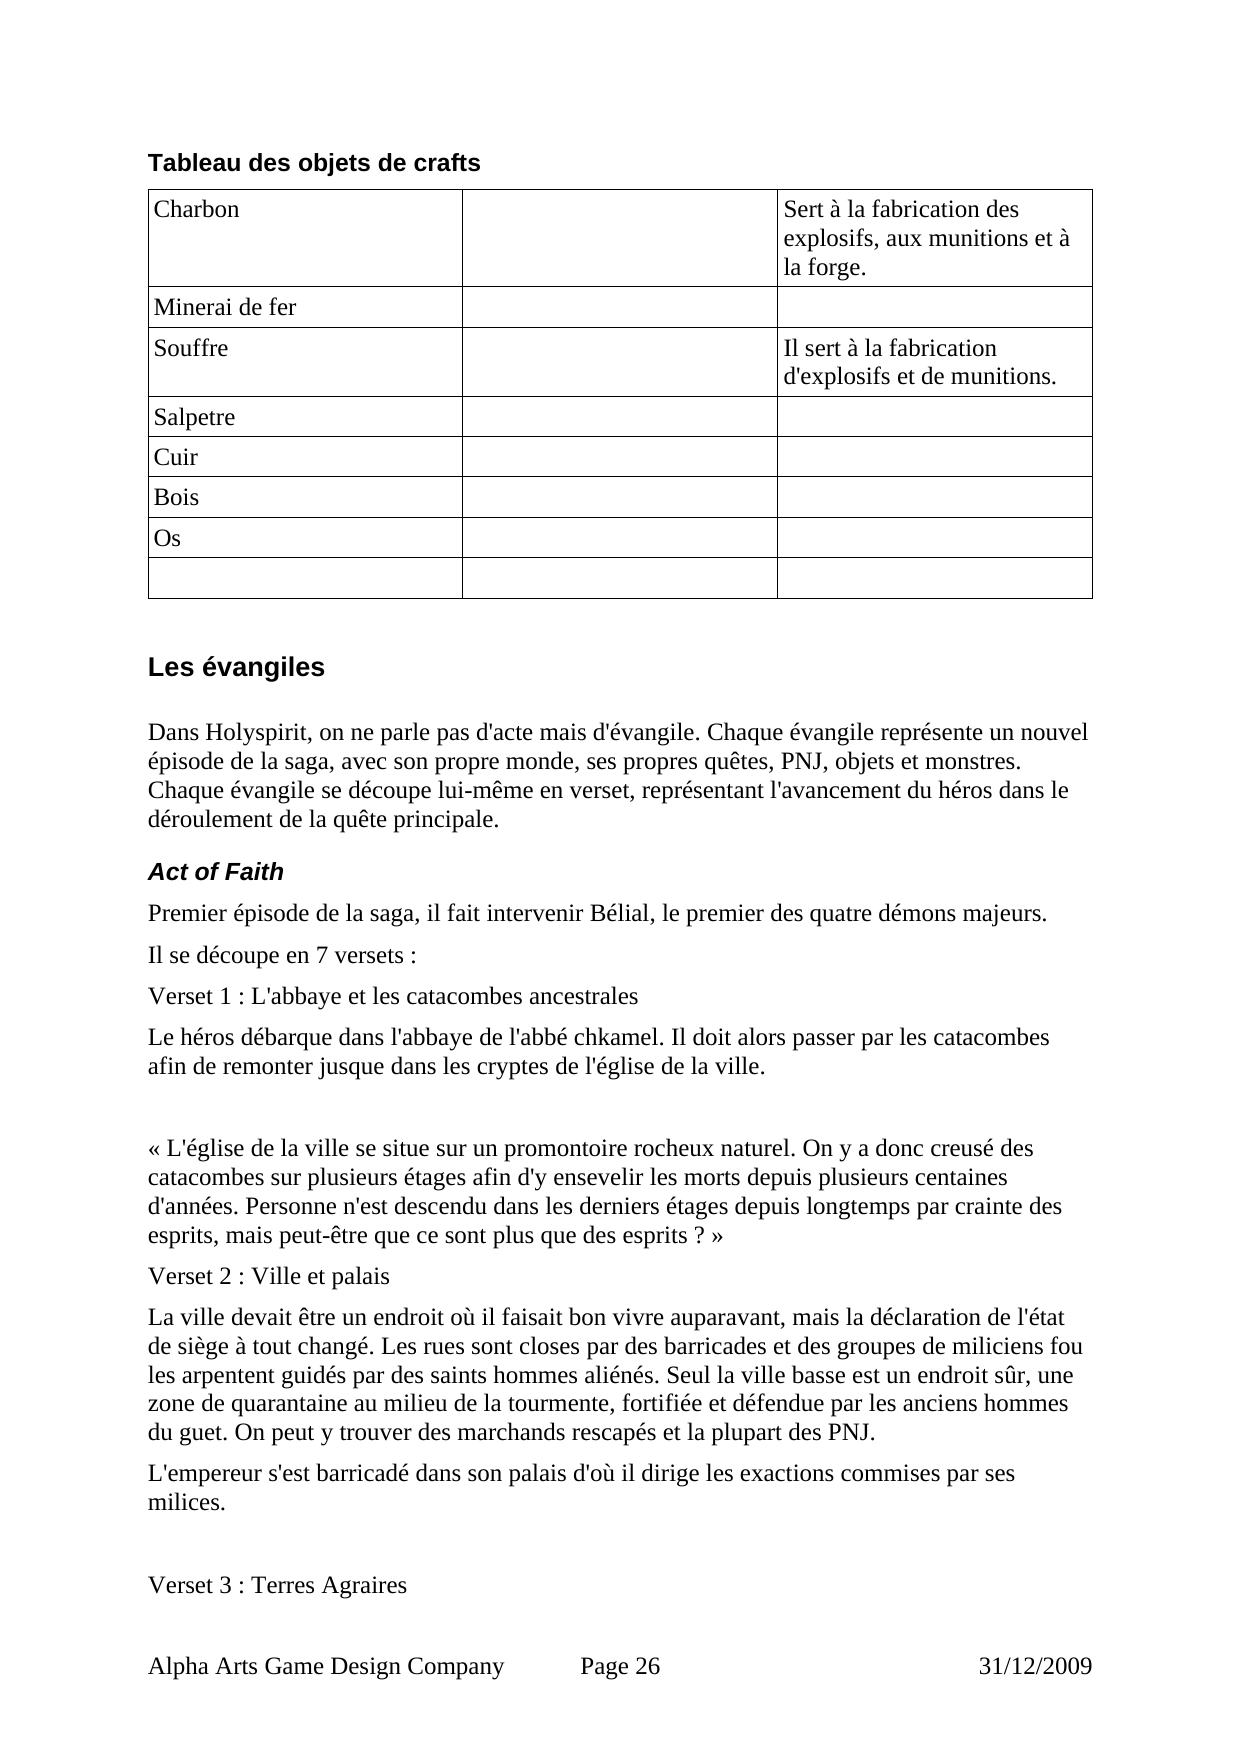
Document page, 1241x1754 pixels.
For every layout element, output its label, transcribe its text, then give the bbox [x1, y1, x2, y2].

table_cell [463, 437, 777, 476]
table_cell Cuir [149, 437, 462, 476]
table_cell Os [149, 518, 462, 557]
table_cell Il sert à la fabrication d'explosifs et de munitions. [778, 328, 1092, 396]
subtitle Tableau des objets de crafts [148, 148, 1092, 176]
table_cell [463, 518, 777, 557]
table_cell [778, 397, 1092, 436]
table_cell [463, 397, 777, 436]
table_cell [778, 477, 1092, 517]
text La ville devait être un endroit où il faisait bon vivre auparavant, mais la déclaration de l'état de siège à tout changé. Les rues sont closes par des barricades et des groupes de miliciens fou les arpentent guidés par des saints hommes aliénés. Seul la ville basse est un endroit sûr, une zone de quarantaine au milieu de la tourmente, fortifiée et défendue par les anciens hommes du guet. On peut y trouver des marchands rescapés et la plupart des PNJ. [148, 1302, 1092, 1446]
table_cell [778, 437, 1092, 476]
subtitle Act of Faith [148, 857, 1092, 886]
table_cell [463, 477, 777, 517]
table_cell [778, 558, 1092, 597]
text « L'église de la ville se situe sur un promontoire rocheux naturel. On y a donc creusé des catacombes sur plusieurs étages afin d'y ensevelir les morts depuis plusieurs centaines d'années. Personne n'est descendu dans les derniers étages depuis longtemps par crainte des esprits, mais peut-être que ce sont plus que des esprits ? » [148, 1133, 1092, 1248]
table_cell [778, 287, 1092, 327]
table_cell [778, 518, 1092, 557]
subtitle Les évangiles [148, 651, 1092, 682]
text Verset 3 : Terres Agraires [148, 1570, 1092, 1598]
text Premier épisode de la saga, il fait intervenir Bélial, le premier des quatre démons majeurs. [148, 898, 1092, 927]
table_cell Minerai de fer [149, 287, 462, 327]
table_cell [463, 558, 777, 597]
table_cell Salpetre [149, 397, 462, 436]
table_header Charbon [149, 190, 462, 286]
table_header Sert à la fabrication des explosifs, aux munitions et à la forge. [778, 190, 1092, 286]
table_cell Souffre [149, 328, 462, 396]
text Verset 2 : Ville et palais [148, 1261, 1092, 1290]
table_cell [149, 558, 462, 597]
text Dans Holyspirit, on ne parle pas d'acte mais d'évangile. Chaque évangile représente un nouvel épisode de la saga, avec son propre monde, ses propres quêtes, PNJ, objets et monstres. Chaque évangile se découpe lui-même en verset, représentant l'avancement du héros dans le déroulement de la quête principale. [148, 717, 1092, 832]
table_header [463, 190, 777, 286]
text L'empereur s'est barricadé dans son palais d'où il dirige les exactions commises par ses milices. [148, 1458, 1092, 1516]
text Il se découpe en 7 versets : [148, 940, 1092, 968]
text Le héros débarque dans l'abbaye de l'abbé chkamel. Il doit alors passer par les catacombes afin de remonter jusque dans les cryptes de l'église de la ville. [148, 1022, 1092, 1080]
table_cell [463, 328, 777, 396]
table_cell Bois [149, 477, 462, 517]
table_cell [463, 287, 777, 327]
text Verset 1 : L'abbaye et les catacombes ancestrales [148, 981, 1092, 1010]
